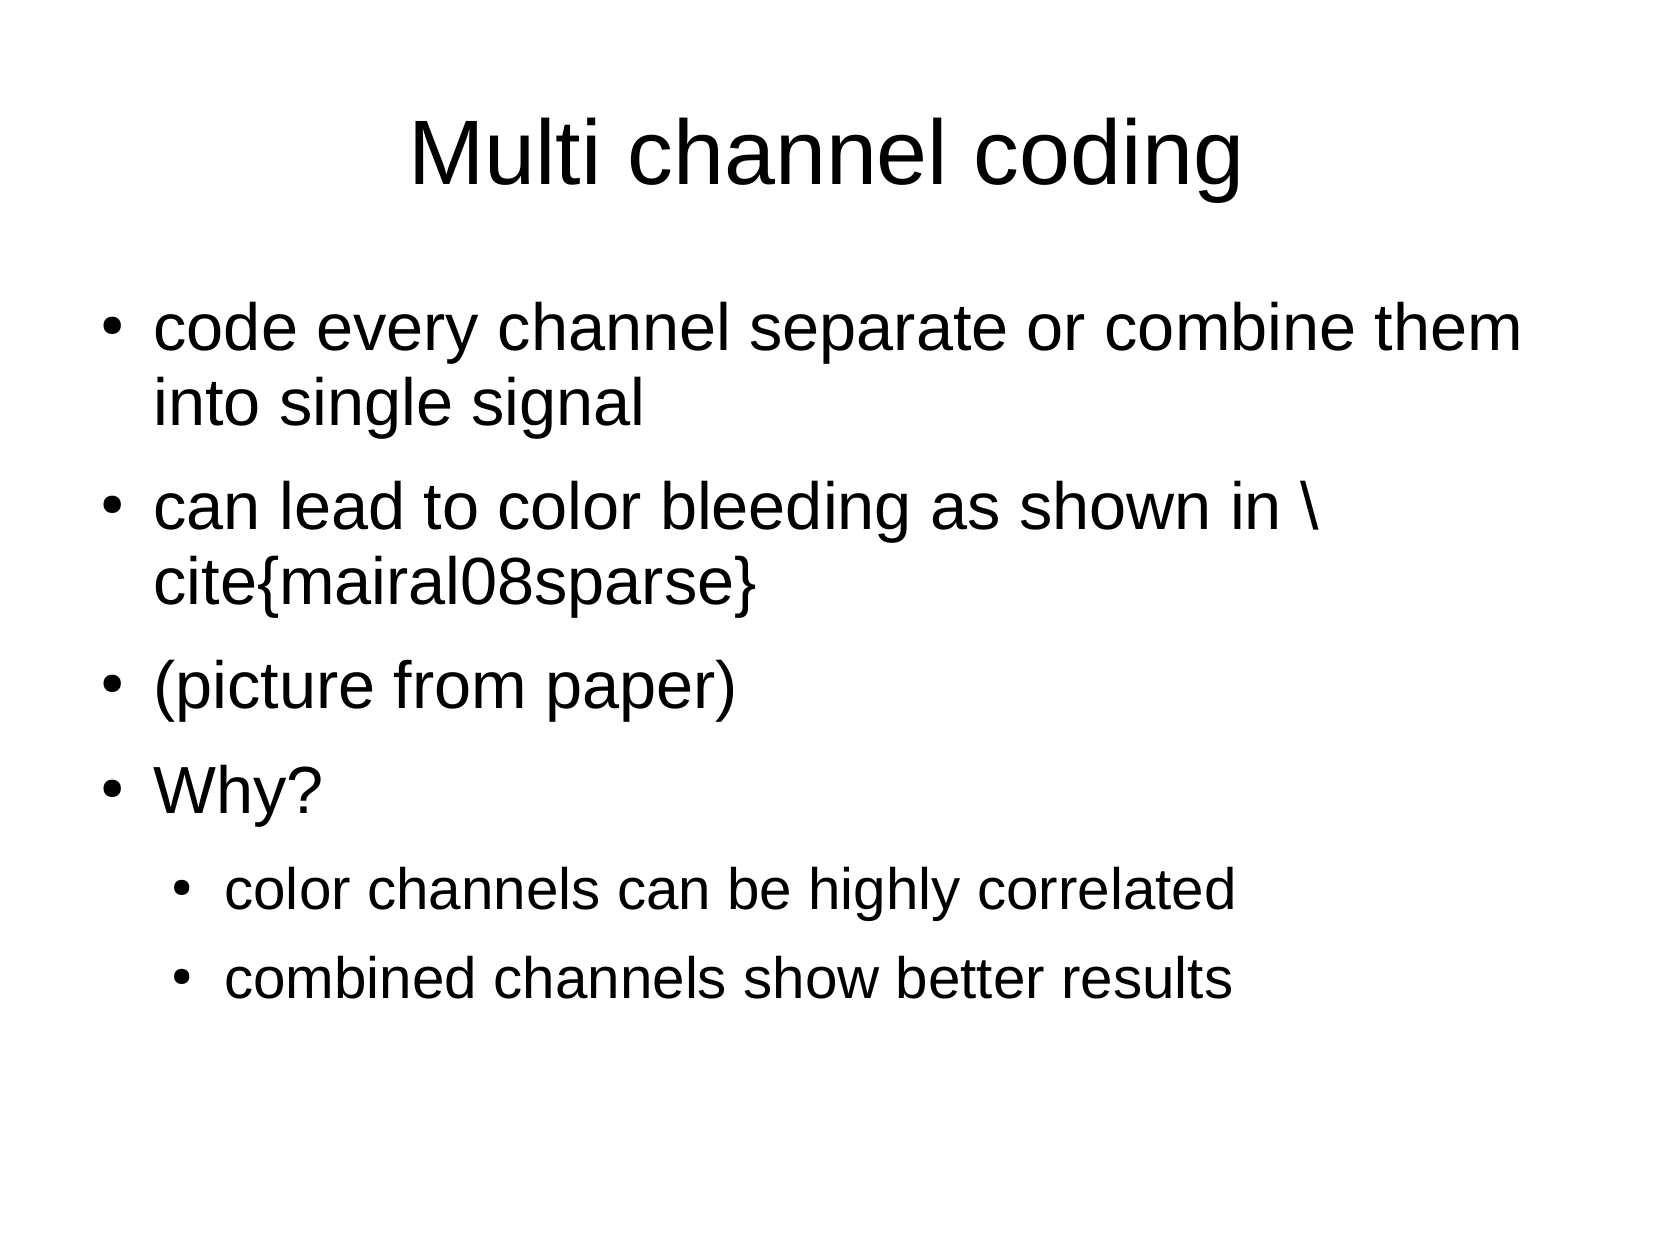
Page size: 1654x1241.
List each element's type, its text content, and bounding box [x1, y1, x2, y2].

list code every channel separate or combine them into single signal can lead to color bleeding as shown in \cite{mairal08sparse} (picture from paper) Why? color channels can be highly correlated combined channels show better results [82, 290, 1571, 1094]
title Multi channel coding [82, 49, 1571, 257]
